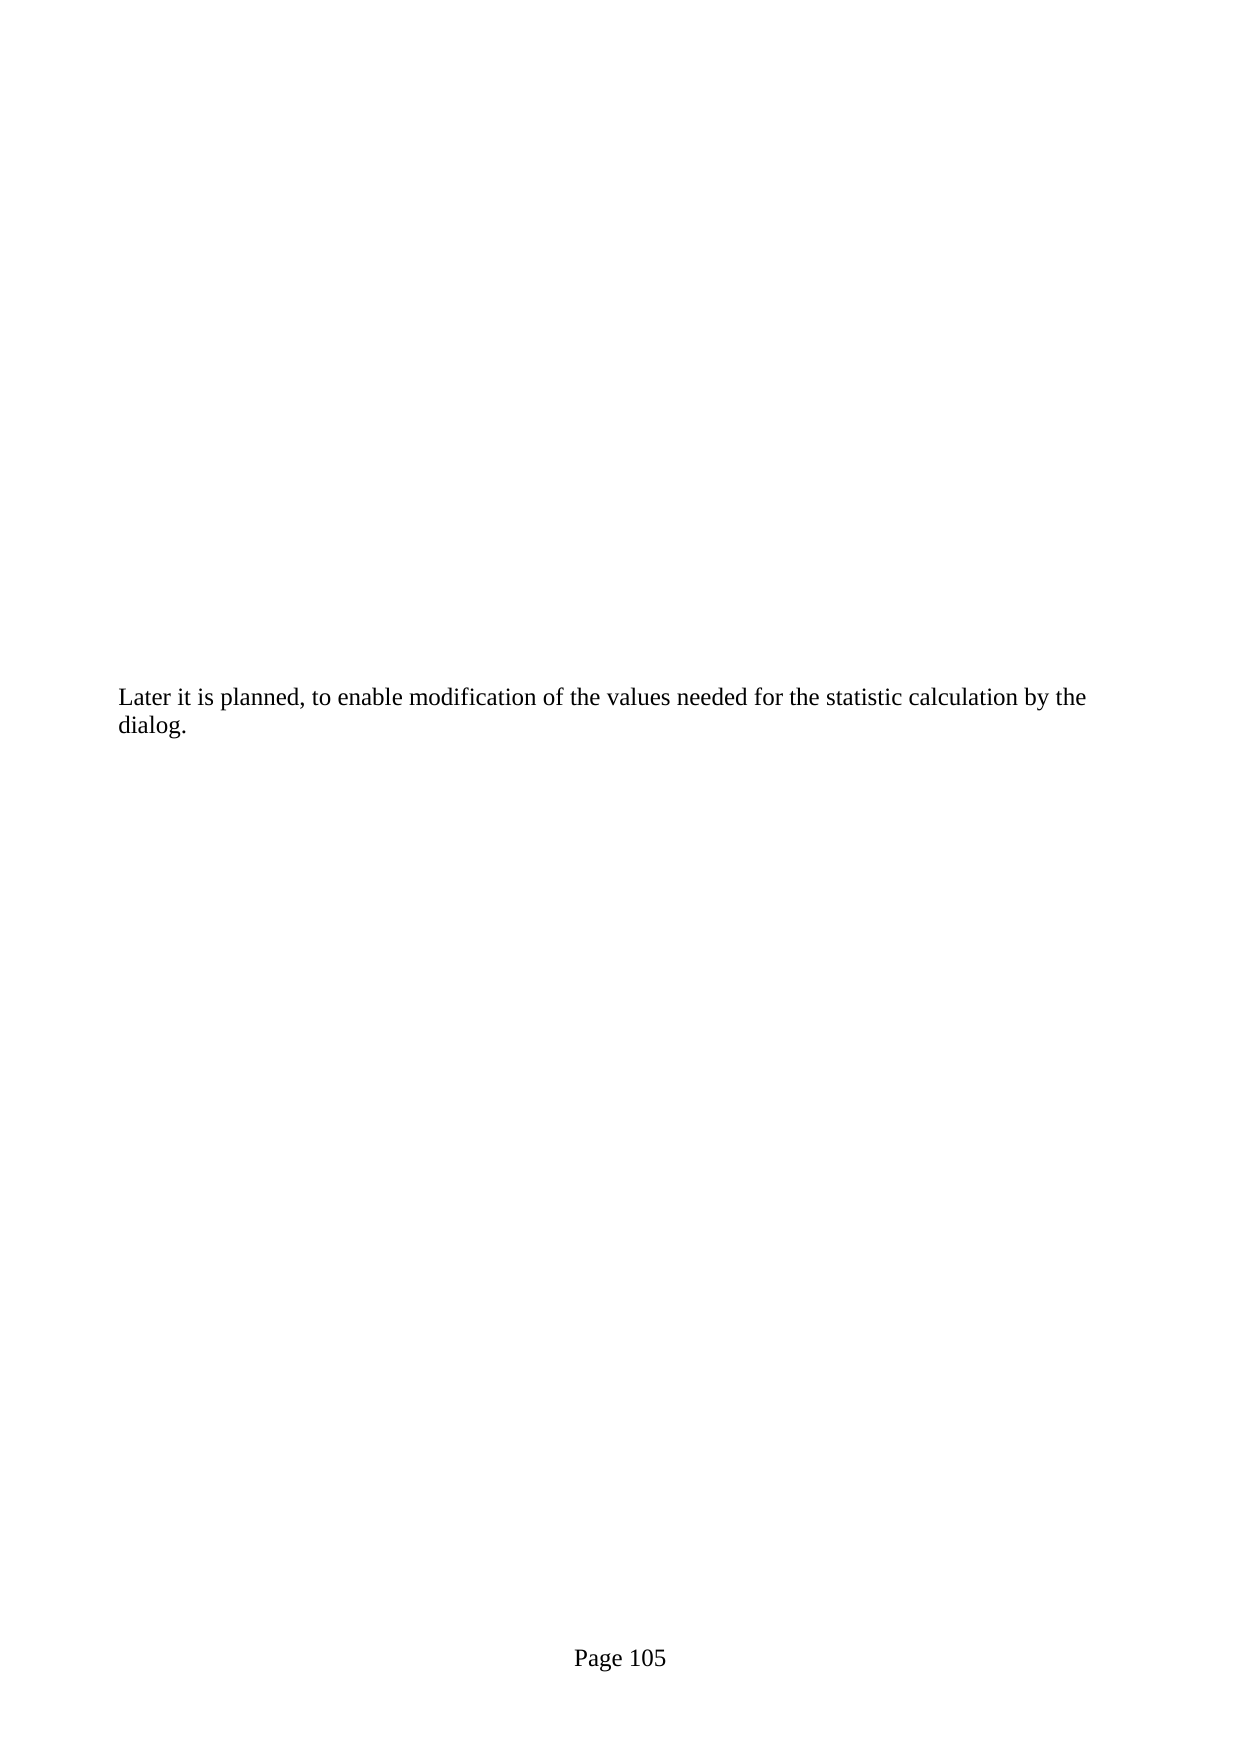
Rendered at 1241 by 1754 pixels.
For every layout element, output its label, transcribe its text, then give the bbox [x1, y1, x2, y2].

text Later it is planned, to enable modification of the values needed for the statistic calculation by the dialog. [118, 682, 1122, 739]
